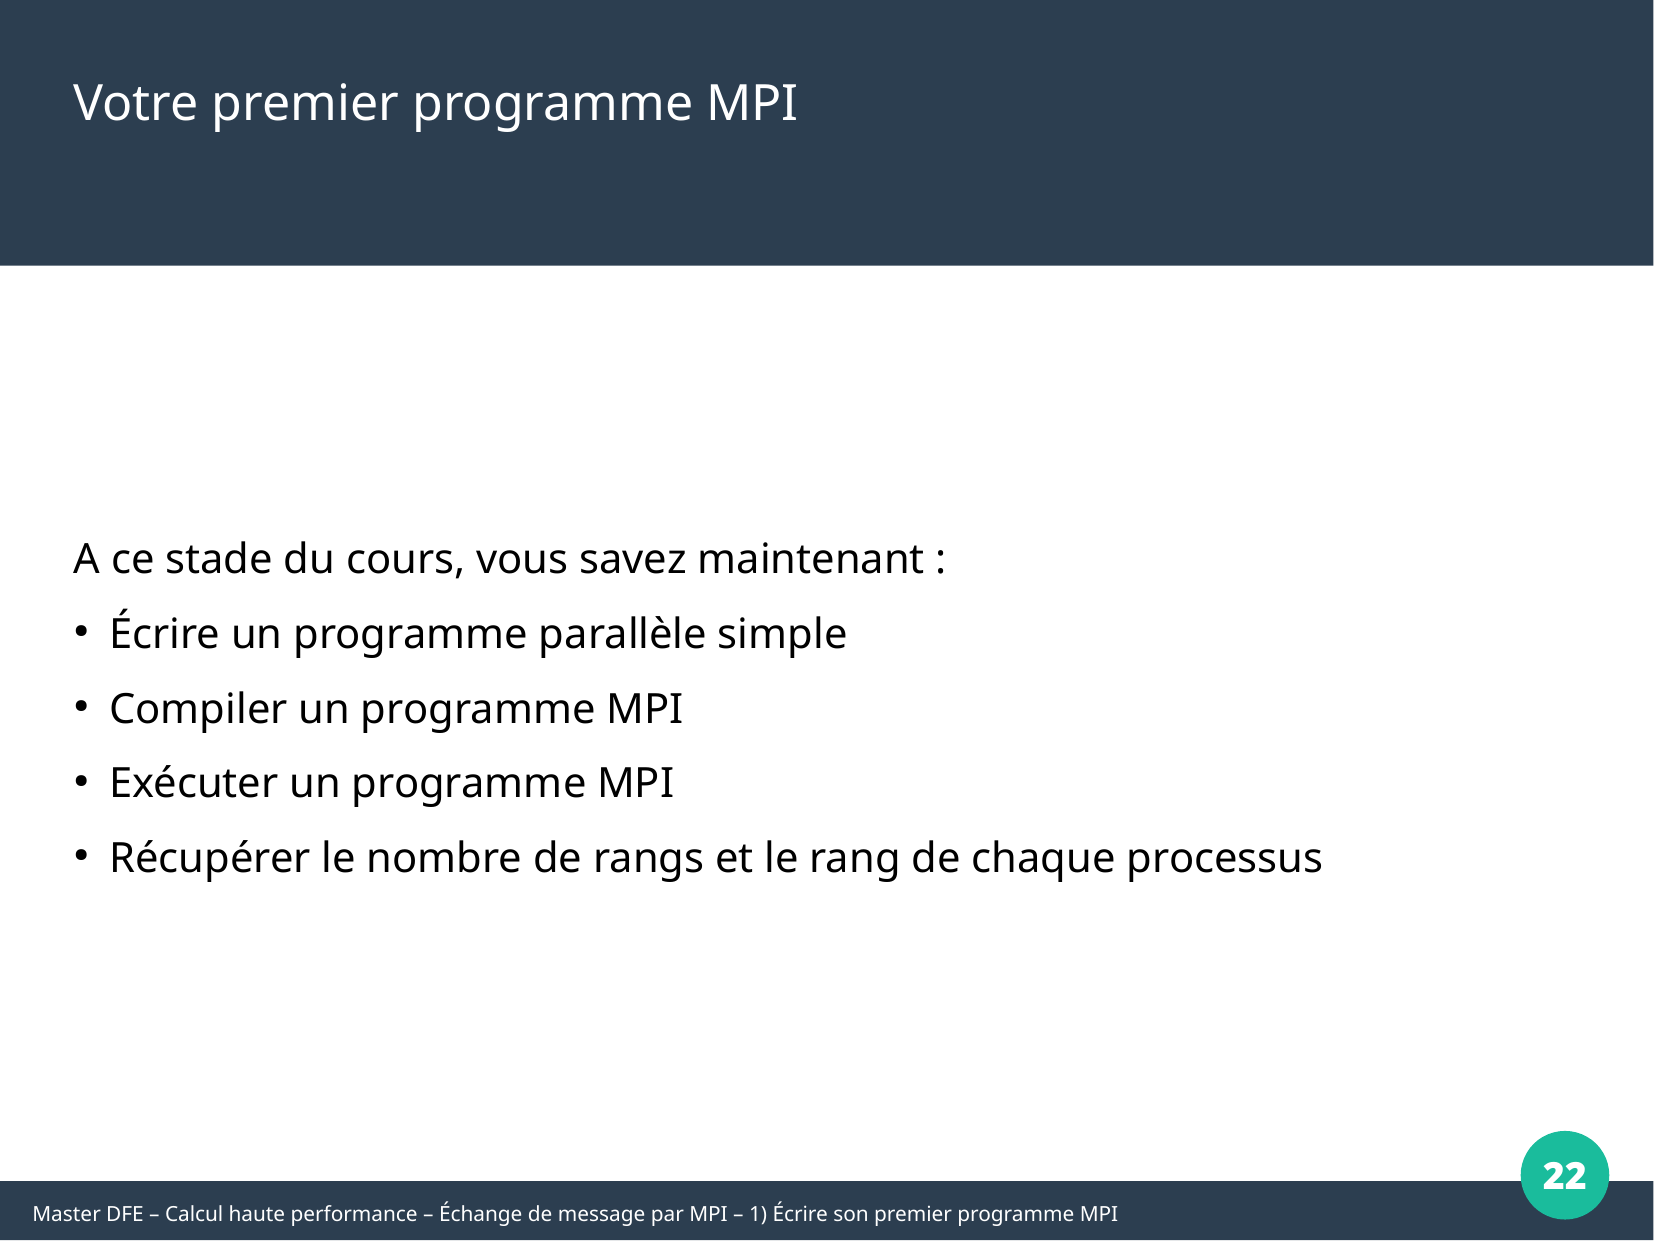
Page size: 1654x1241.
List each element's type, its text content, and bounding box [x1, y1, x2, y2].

text_box A ce stade du cours, vous savez maintenant : Écrire un programme parallèle simple Compiler un programme MPI Exécuter un programme MPI Récupérer le nombre de rangs et le rang de chaque processus [59, 521, 1619, 890]
text_box Votre premier programme MPI [59, 59, 1477, 187]
text_box Master DFE – Calcul haute performance – Échange de message par MPI – 1) Écrire son premier programme MPI [17, 1191, 1436, 1235]
